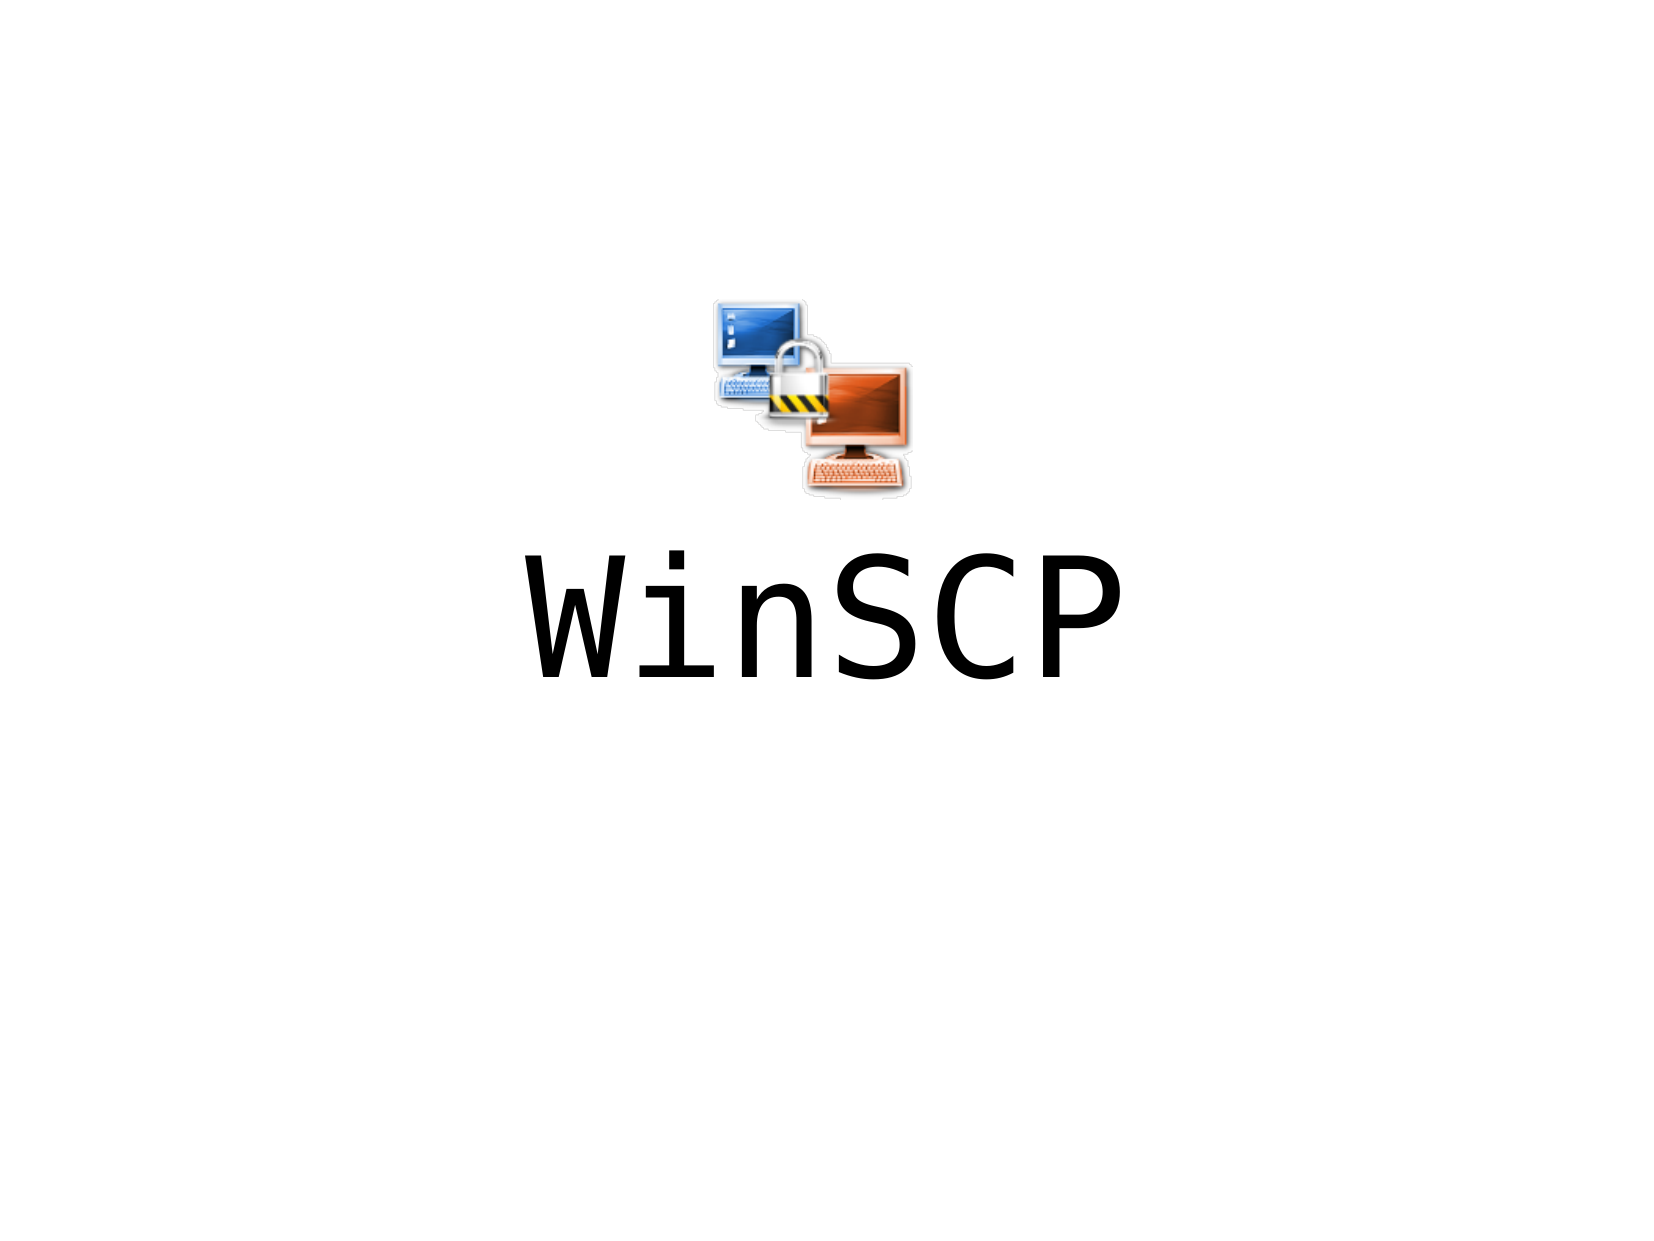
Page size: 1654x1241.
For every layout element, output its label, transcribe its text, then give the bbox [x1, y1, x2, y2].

title WinSCP [82, 523, 1571, 718]
picture [712, 299, 913, 500]
